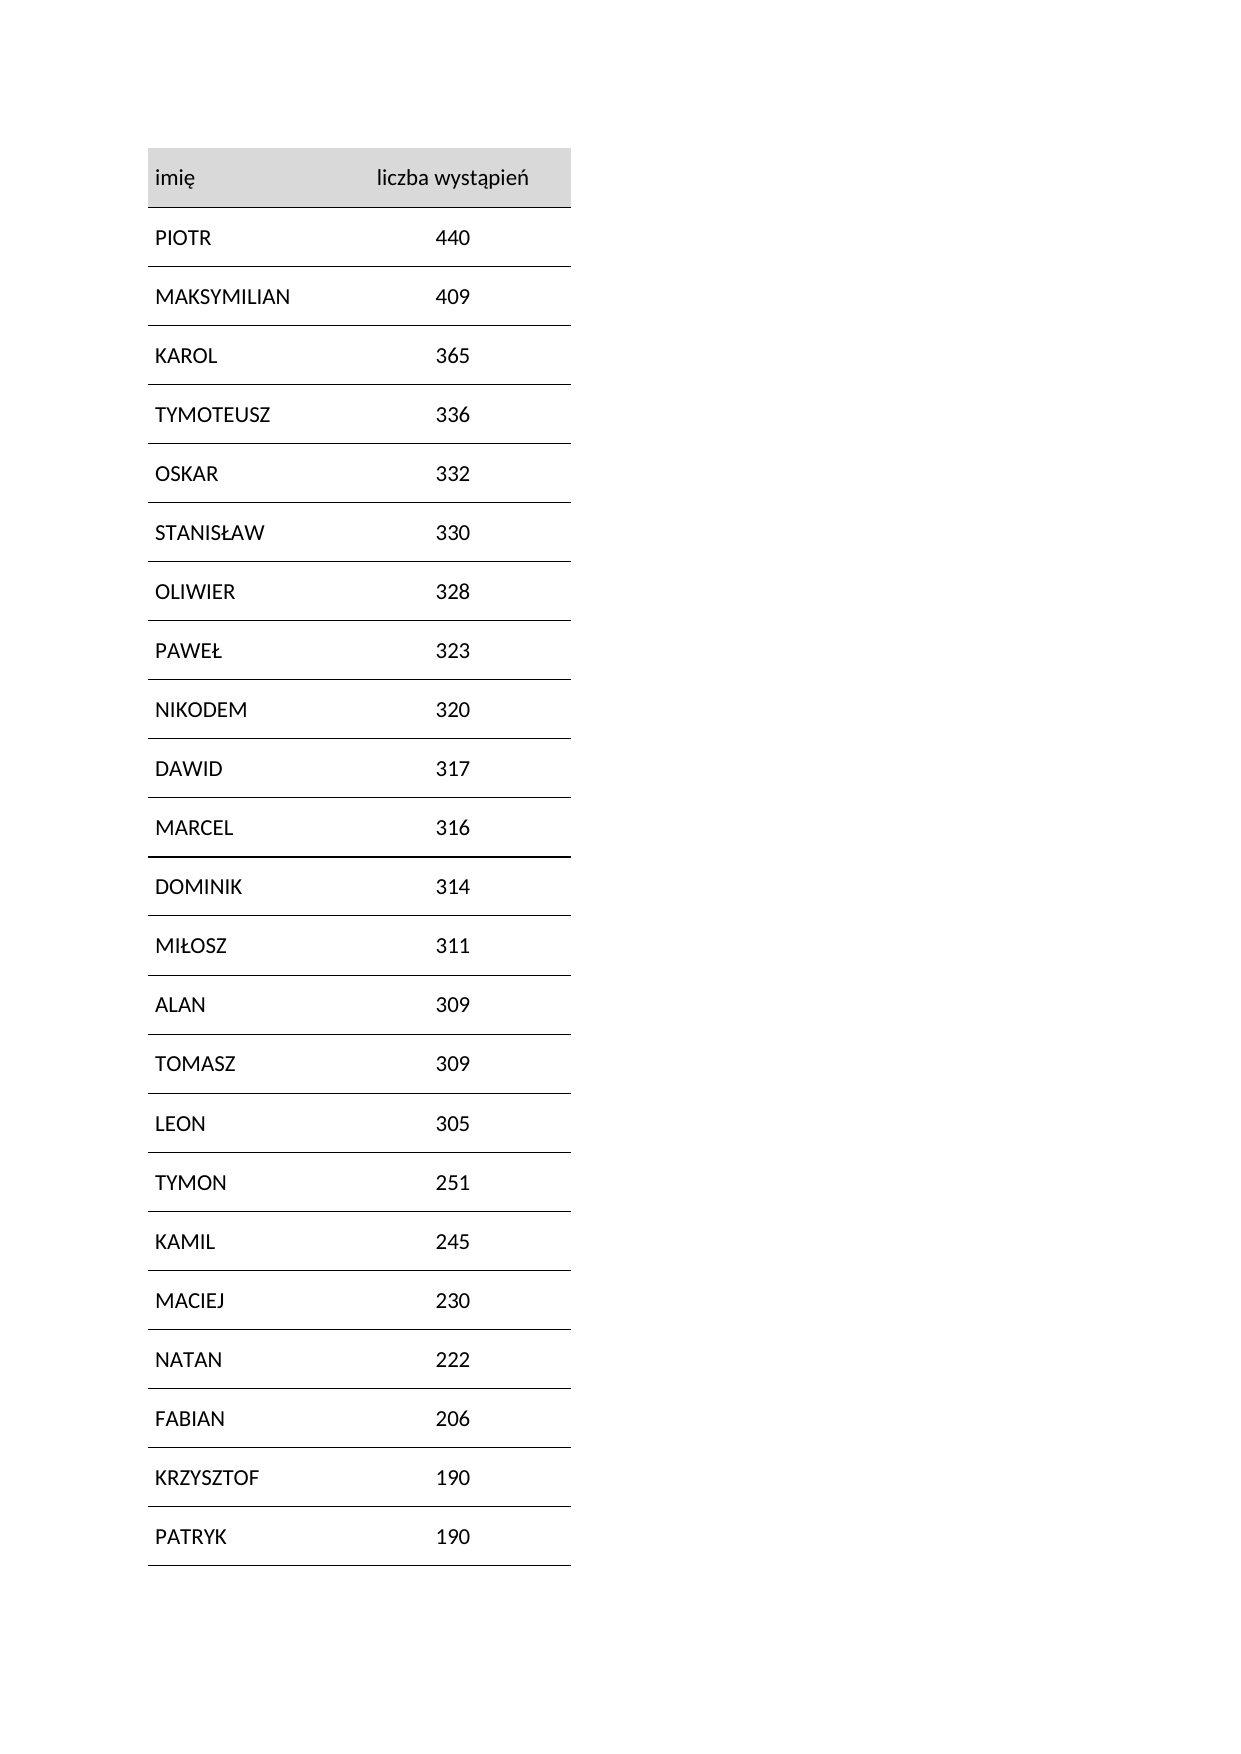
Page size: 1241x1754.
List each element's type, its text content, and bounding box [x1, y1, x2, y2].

table_cell OLIWIER [148, 562, 335, 620]
table_cell KAROL [148, 326, 335, 384]
table_cell 336 [335, 385, 571, 443]
table_cell MAKSYMILIAN [148, 267, 335, 325]
table_cell MIŁOSZ [148, 916, 335, 974]
table_cell MARCEL [148, 798, 335, 856]
table_cell 332 [335, 444, 571, 502]
table_cell ALAN [148, 976, 335, 1033]
table_cell PAWEŁ [148, 621, 335, 679]
table_cell 230 [335, 1271, 571, 1329]
table_cell 328 [335, 562, 571, 620]
table_cell STANISŁAW [148, 503, 335, 561]
table_cell 440 [335, 208, 571, 266]
table_cell 365 [335, 326, 571, 384]
table_cell LEON [148, 1094, 335, 1152]
table_cell OSKAR [148, 444, 335, 502]
table_cell 311 [335, 916, 571, 974]
table_cell 317 [335, 739, 571, 797]
table_cell 222 [335, 1330, 571, 1388]
table_cell KAMIL [148, 1212, 335, 1270]
table_cell 305 [335, 1094, 571, 1152]
table_cell 330 [335, 503, 571, 561]
table_cell 314 [335, 858, 571, 915]
table_header liczba wystąpień [335, 148, 571, 207]
table_cell 206 [335, 1389, 571, 1447]
table_cell PATRYK [148, 1507, 335, 1565]
table_cell 245 [335, 1212, 571, 1270]
table_cell DAWID [148, 739, 335, 797]
table_header imię [148, 148, 335, 207]
table_cell PIOTR [148, 208, 335, 266]
table_cell TYMOTEUSZ [148, 385, 335, 443]
table_cell KRZYSZTOF [148, 1448, 335, 1506]
table_cell 190 [335, 1448, 571, 1506]
table_cell NIKODEM [148, 680, 335, 738]
table_cell TYMON [148, 1153, 335, 1211]
table_cell 190 [335, 1507, 571, 1565]
table_cell DOMINIK [148, 858, 335, 915]
table_cell FABIAN [148, 1389, 335, 1447]
table_cell 316 [335, 798, 571, 856]
table_cell 309 [335, 976, 571, 1033]
table_cell 409 [335, 267, 571, 325]
table_cell 309 [335, 1035, 571, 1093]
table_cell 320 [335, 680, 571, 738]
table_cell 323 [335, 621, 571, 679]
table_cell 251 [335, 1153, 571, 1211]
table_cell MACIEJ [148, 1271, 335, 1329]
table_cell NATAN [148, 1330, 335, 1388]
table_cell TOMASZ [148, 1035, 335, 1093]
